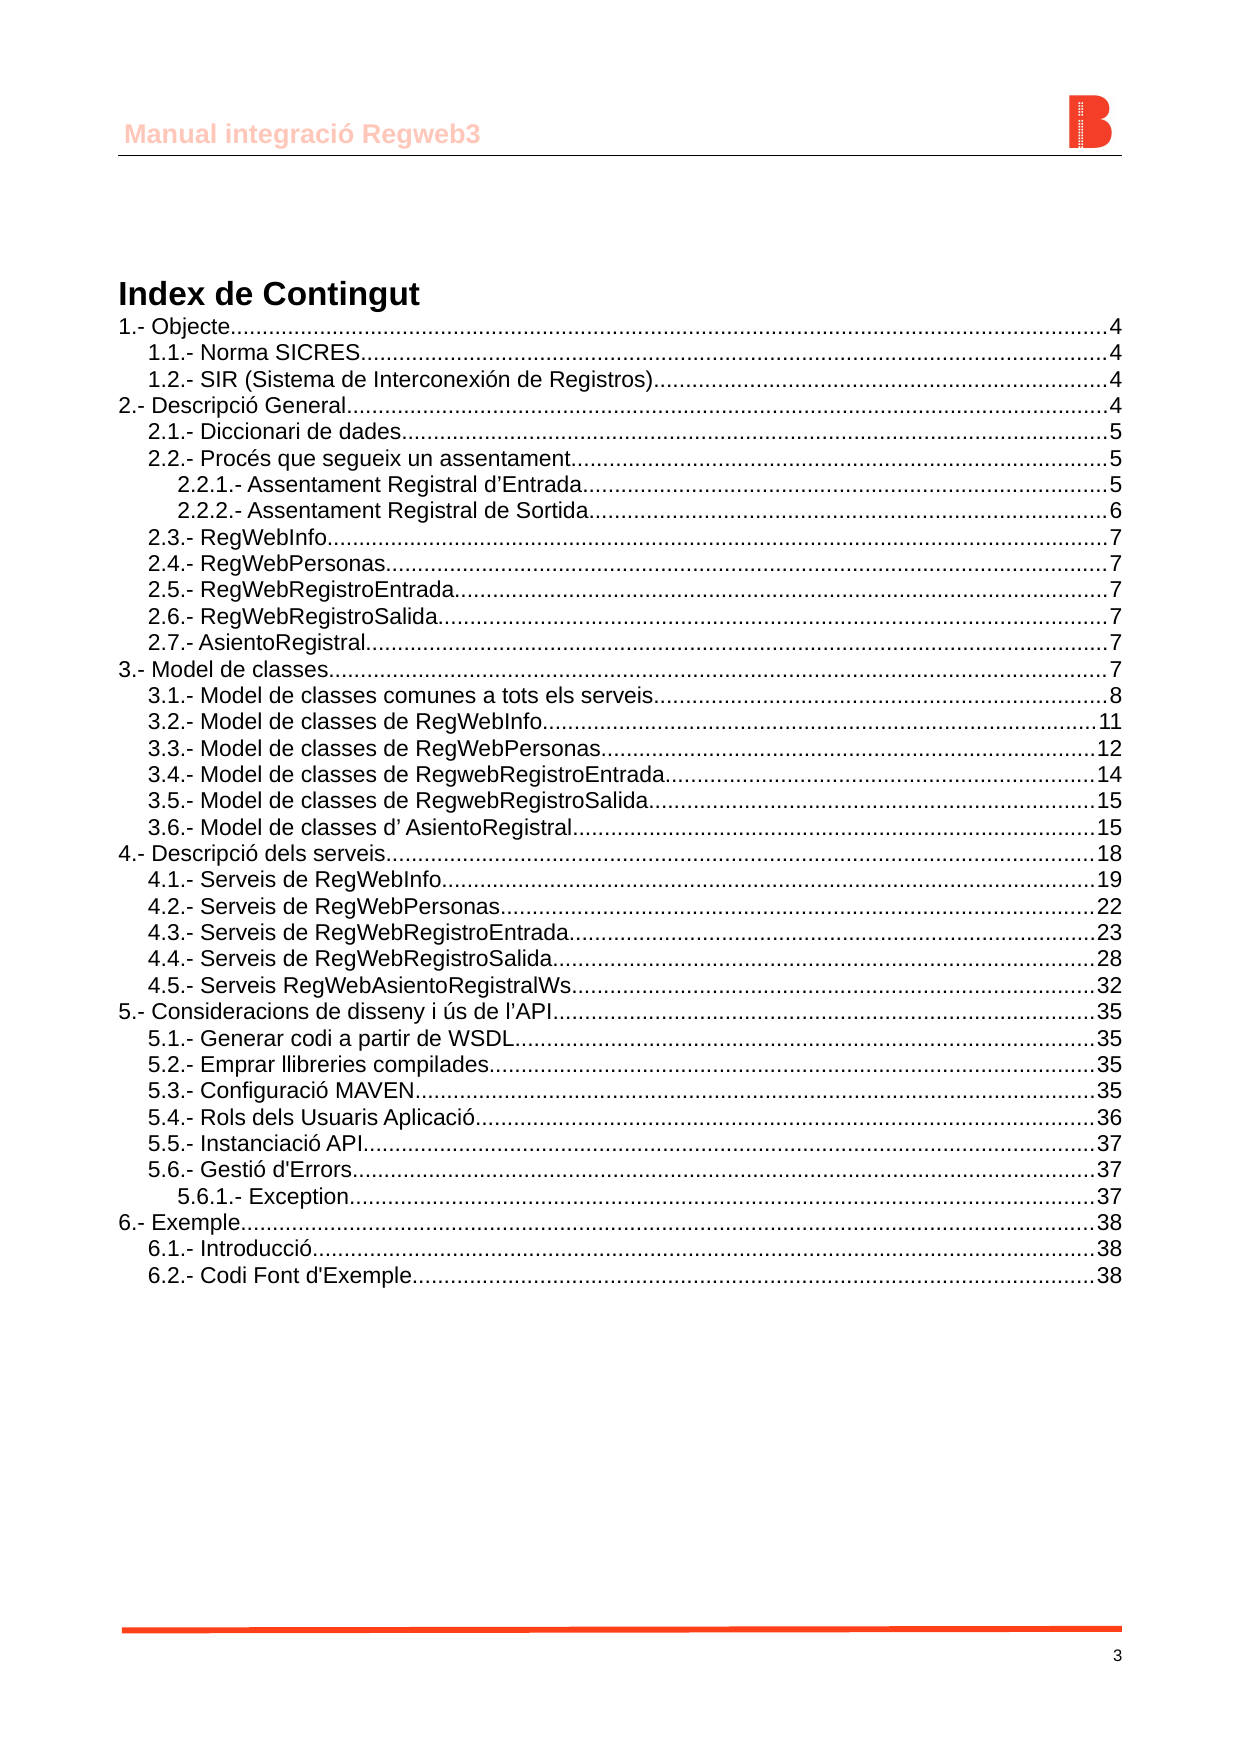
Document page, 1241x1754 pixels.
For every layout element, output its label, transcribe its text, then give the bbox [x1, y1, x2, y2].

text 4.- Descripció dels serveis 18 [118, 840, 1122, 866]
text 2.7.- AsientoRegistral 7 [148, 629, 1122, 656]
text 2.2.2.- Assentament Registral de Sortida 6 [177, 497, 1122, 524]
text 5.3.- Configuració MAVEN 35 [148, 1077, 1122, 1103]
text 2.1.- Diccionari de dades 5 [148, 418, 1122, 445]
text 3.2.- Model de classes de RegWebInfo 11 [148, 708, 1122, 734]
text 6.- Exemple 38 [118, 1209, 1122, 1235]
text 2.- Descripció General 4 [118, 392, 1122, 418]
text 2.6.- RegWebRegistroSalida 7 [148, 603, 1122, 629]
text 3.5.- Model de classes de RegwebRegistroSalida 15 [148, 787, 1122, 814]
text 2.2.- Procés que segueix un assentament 5 [148, 445, 1122, 471]
text 5.- Consideracions de disseny i ús de l’API 35 [118, 998, 1122, 1024]
text 6.2.- Codi Font d'Exemple 38 [148, 1262, 1122, 1288]
text 3.1.- Model de classes comunes a tots els serveis 8 [148, 682, 1122, 708]
text 4.5.- Serveis RegWebAsientoRegistralWs 32 [148, 972, 1122, 998]
text 3.6.- Model de classes d’ AsientoRegistral 15 [148, 814, 1122, 840]
text 2.5.- RegWebRegistroEntrada 7 [148, 576, 1122, 603]
text 5.6.1.- Exception 37 [177, 1183, 1122, 1209]
text 3.3.- Model de classes de RegWebPersonas 12 [148, 734, 1122, 761]
text 5.2.- Emprar llibreries compilades 35 [148, 1051, 1122, 1077]
text 1.- Objecte 4 [118, 313, 1122, 339]
subtitle Index de Contingut [118, 274, 1122, 313]
text 5.5.- Instanciació API 37 [148, 1130, 1122, 1156]
text 3.- Model de classes 7 [118, 656, 1122, 682]
text 4.4.- Serveis de RegWebRegistroSalida 28 [148, 945, 1122, 972]
text 2.3.- RegWebInfo 7 [148, 524, 1122, 550]
text 2.2.1.- Assentament Registral d’Entrada 5 [177, 471, 1122, 497]
text 2.4.- RegWebPersonas 7 [148, 550, 1122, 576]
text 1.1.- Norma SICRES 4 [148, 339, 1122, 366]
text 1.2.- SIR (Sistema de Interconexión de Registros) 4 [148, 366, 1122, 392]
text 5.4.- Rols dels Usuaris Aplicació 36 [148, 1103, 1122, 1130]
text 4.2.- Serveis de RegWebPersonas 22 [148, 893, 1122, 919]
text 6.1.- Introducció 38 [148, 1235, 1122, 1262]
text 3.4.- Model de classes de RegwebRegistroEntrada 14 [148, 761, 1122, 787]
text 5.6.- Gestió d'Errors 37 [148, 1156, 1122, 1183]
text 5.1.- Generar codi a partir de WSDL 35 [148, 1024, 1122, 1051]
picture [1063, 94, 1117, 150]
text 4.3.- Serveis de RegWebRegistroEntrada 23 [148, 919, 1122, 945]
text 4.1.- Serveis de RegWebInfo 19 [148, 866, 1122, 893]
